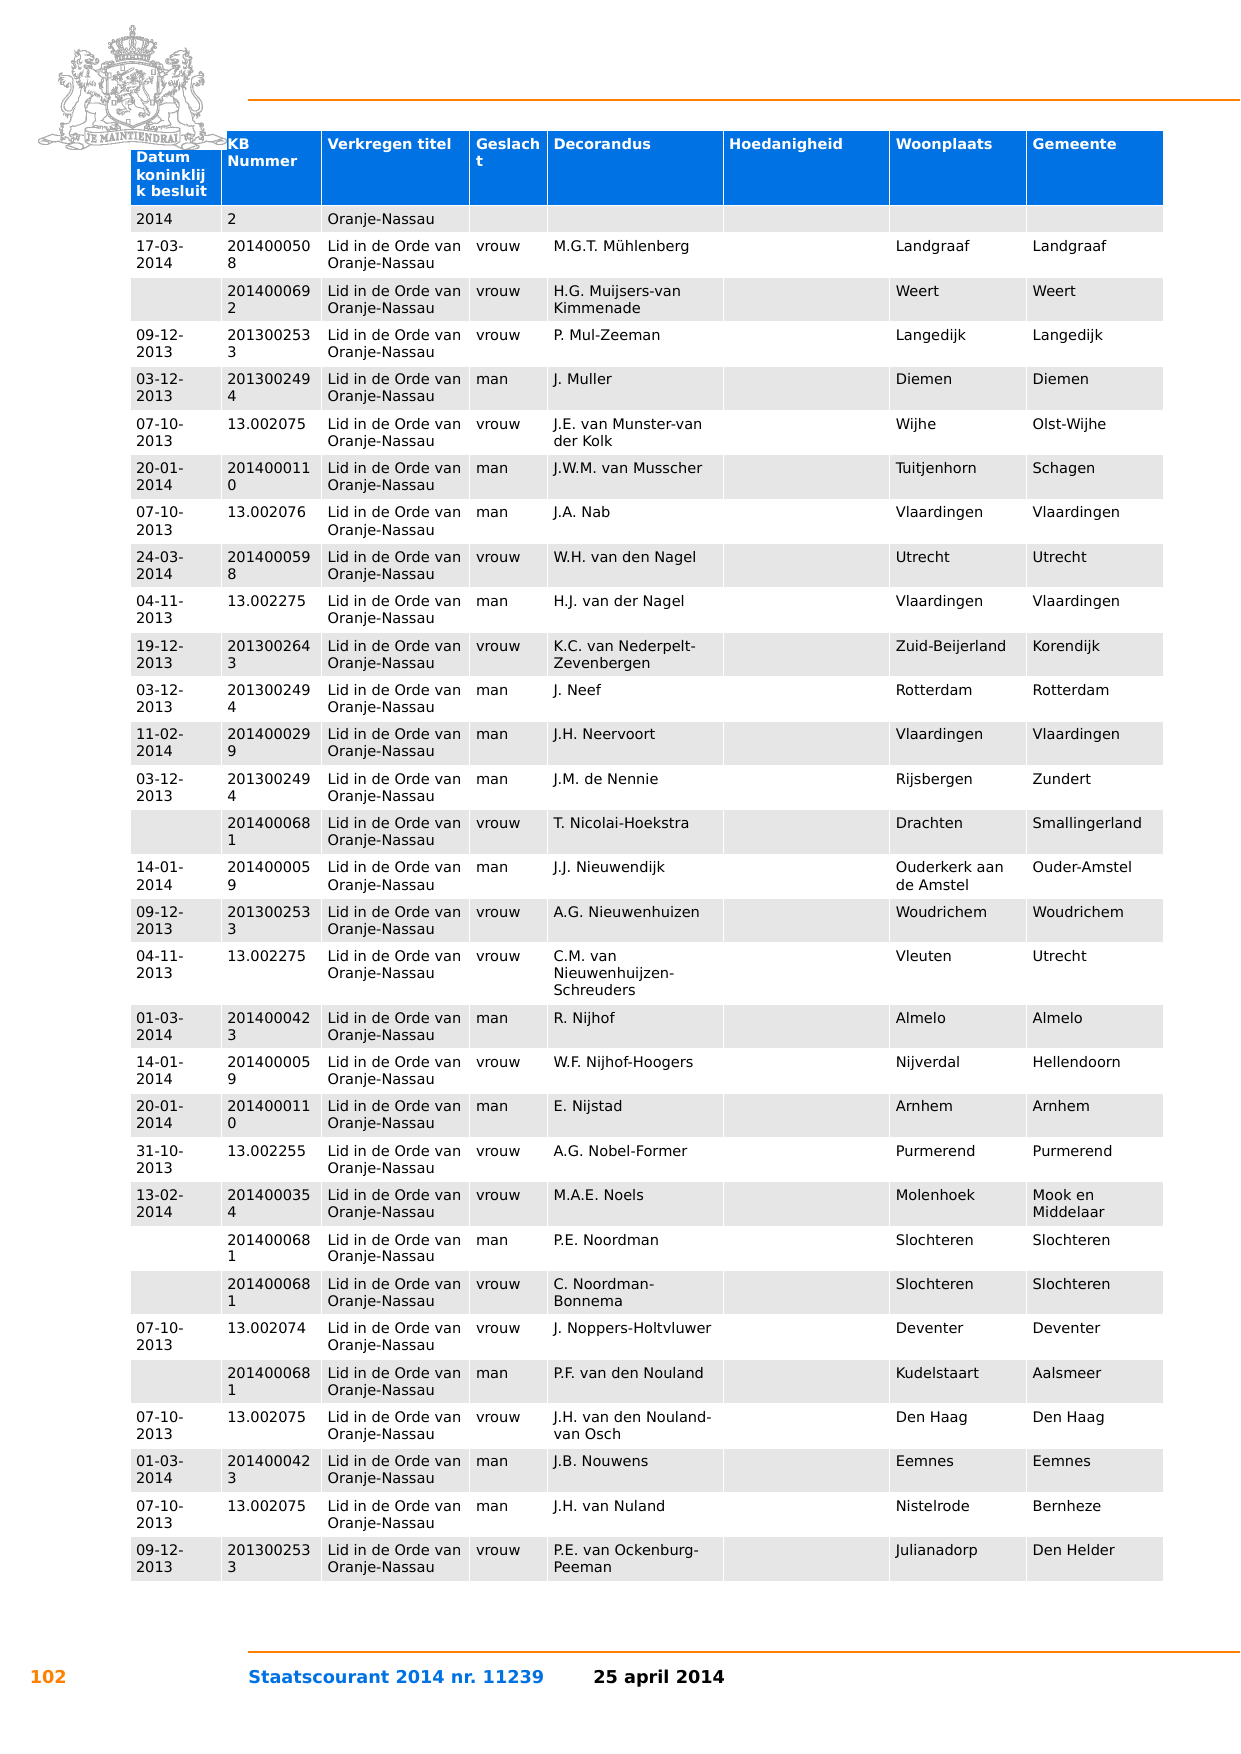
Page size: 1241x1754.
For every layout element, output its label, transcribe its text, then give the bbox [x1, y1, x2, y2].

table_cell Molenhoek [890, 1182, 1026, 1226]
table_cell Vleuten [890, 944, 1026, 1004]
picture [38, 25, 227, 150]
table_cell vrouw [470, 322, 547, 366]
table_cell Lid in de Orde van Oranje-Nassau [322, 278, 469, 321]
table_cell [724, 1094, 889, 1137]
table_cell [131, 278, 221, 321]
table_cell Lid in de Orde van Oranje-Nassau [322, 899, 469, 942]
table_cell 13.002275 [222, 589, 321, 632]
table_cell Lid in de Orde van Oranje-Nassau [322, 411, 469, 454]
table_cell Weert [890, 278, 1026, 321]
table_cell [724, 677, 889, 721]
table_cell Slochteren [890, 1271, 1026, 1314]
table_cell 2014000692 [222, 278, 321, 321]
table_cell 2014000299 [222, 722, 321, 765]
table_cell Lid in de Orde van Oranje-Nassau [322, 1493, 469, 1536]
table_cell J.M. de Nennie [548, 766, 723, 809]
table_cell 2014000681 [222, 1271, 321, 1314]
table_cell Slochteren [890, 1227, 1026, 1270]
table_cell 03-12-2013 [131, 766, 221, 809]
table_cell 13.002075 [222, 1493, 321, 1536]
table_cell 07-10-2013 [131, 1404, 221, 1447]
table_cell 09-12-2013 [131, 322, 221, 366]
table_cell Landgraaf [890, 234, 1026, 277]
table_cell Lid in de Orde van Oranje-Nassau [322, 1005, 469, 1048]
table_cell Utrecht [890, 544, 1026, 587]
table_cell Rotterdam [890, 677, 1026, 721]
table_cell [1027, 206, 1163, 232]
table_cell [548, 206, 723, 232]
table_cell 04-11-2013 [131, 944, 221, 1004]
table_cell man [470, 1005, 547, 1048]
table_cell 13.002275 [222, 944, 321, 1004]
table_cell man [470, 766, 547, 809]
table_header Gemeente [1027, 131, 1163, 205]
table_cell 07-10-2013 [131, 500, 221, 543]
table_cell Zundert [1027, 766, 1163, 809]
table_cell [724, 234, 889, 277]
table_cell 2013002494 [222, 677, 321, 721]
table_cell Lid in de Orde van Oranje-Nassau [322, 810, 469, 854]
table_cell Ouder-Amstel [1027, 855, 1163, 898]
table_cell Diemen [1027, 367, 1163, 410]
table_cell 2014000681 [222, 810, 321, 854]
table_cell Lid in de Orde van Oranje-Nassau [322, 1537, 469, 1581]
table_cell 20-01-2014 [131, 455, 221, 499]
table_cell H.G. Muijsers-van Kimmenade [548, 278, 723, 321]
table_cell [724, 544, 889, 587]
table_cell 14-01-2014 [131, 1049, 221, 1092]
table_cell Eemnes [1027, 1449, 1163, 1492]
table_cell man [470, 855, 547, 898]
table_cell [724, 1493, 889, 1536]
table_cell 2 [222, 206, 321, 232]
table_cell vrouw [470, 1315, 547, 1359]
table_cell [724, 1449, 889, 1492]
table_cell Vlaardingen [890, 589, 1026, 632]
table_cell Diemen [890, 367, 1026, 410]
table_cell Lid in de Orde van Oranje-Nassau [322, 322, 469, 366]
table_cell Aalsmeer [1027, 1360, 1163, 1403]
table_cell 09-12-2013 [131, 1537, 221, 1581]
table_cell J. Noppers-Holtvluwer [548, 1315, 723, 1359]
table_cell J.A. Nab [548, 500, 723, 543]
table_cell [724, 1227, 889, 1270]
table_cell Lid in de Orde van Oranje-Nassau [322, 500, 469, 543]
table_cell 07-10-2013 [131, 1493, 221, 1536]
table_cell Hellendoorn [1027, 1049, 1163, 1092]
table_cell Bernheze [1027, 1493, 1163, 1536]
table_cell Den Haag [1027, 1404, 1163, 1447]
table_cell 2014000354 [222, 1182, 321, 1226]
table_cell Purmerend [1027, 1138, 1163, 1181]
table_cell [724, 322, 889, 366]
table_cell P.E. Noordman [548, 1227, 723, 1270]
table_cell 07-10-2013 [131, 411, 221, 454]
table_cell [470, 206, 547, 232]
table_cell Vlaardingen [890, 500, 1026, 543]
table_cell 13.002076 [222, 500, 321, 543]
table_cell 2013002533 [222, 1537, 321, 1581]
table_cell [724, 1404, 889, 1447]
table_cell C.M. van Nieuwenhuijzen-Schreuders [548, 944, 723, 1004]
table_cell P.E. van Ockenburg-Peeman [548, 1537, 723, 1581]
table_cell M.G.T. Mühlenberg [548, 234, 723, 277]
table_cell Lid in de Orde van Oranje-Nassau [322, 1449, 469, 1492]
table_cell 20-01-2014 [131, 1094, 221, 1137]
table_cell Langedijk [890, 322, 1026, 366]
table_cell Lid in de Orde van Oranje-Nassau [322, 544, 469, 587]
table_cell 24-03-2014 [131, 544, 221, 587]
table_cell 2014000059 [222, 1049, 321, 1092]
table_cell [724, 944, 889, 1004]
table_cell vrouw [470, 633, 547, 676]
table_cell vrouw [470, 234, 547, 277]
table_cell Slochteren [1027, 1227, 1163, 1270]
table_cell 13.002075 [222, 1404, 321, 1447]
table_cell vrouw [470, 810, 547, 854]
table_cell [724, 500, 889, 543]
table_cell man [470, 1360, 547, 1403]
table_header Woonplaats [890, 131, 1026, 205]
table_cell vrouw [470, 899, 547, 942]
table_cell [724, 1182, 889, 1226]
table_cell R. Nijhof [548, 1005, 723, 1048]
table_cell A.G. Nieuwenhuizen [548, 899, 723, 942]
table_cell 2013002494 [222, 766, 321, 809]
table_cell 13.002074 [222, 1315, 321, 1359]
table_cell [724, 278, 889, 321]
table_cell [724, 1005, 889, 1048]
table_cell [890, 206, 1026, 232]
table_cell Lid in de Orde van Oranje-Nassau [322, 1138, 469, 1181]
table_cell Mook en Middelaar [1027, 1182, 1163, 1226]
table_cell [724, 367, 889, 410]
table_cell [131, 1227, 221, 1270]
table_cell 03-12-2013 [131, 677, 221, 721]
table_cell 13.002075 [222, 411, 321, 454]
table_cell [724, 1049, 889, 1092]
table_cell Lid in de Orde van Oranje-Nassau [322, 1271, 469, 1314]
table_cell vrouw [470, 411, 547, 454]
table_cell Zuid-Beijerland [890, 633, 1026, 676]
table_cell P. Mul-Zeeman [548, 322, 723, 366]
table_cell Lid in de Orde van Oranje-Nassau [322, 722, 469, 765]
table_cell 03-12-2013 [131, 367, 221, 410]
table_cell Slochteren [1027, 1271, 1163, 1314]
table_cell [724, 206, 889, 232]
table_cell W.F. Nijhof-Hoogers [548, 1049, 723, 1092]
table_cell Ouderkerk aan de Amstel [890, 855, 1026, 898]
table_cell Lid in de Orde van Oranje-Nassau [322, 367, 469, 410]
table_cell vrouw [470, 944, 547, 1004]
table_header Verkregen titel [322, 131, 469, 205]
table_cell 2014000423 [222, 1005, 321, 1048]
table_cell Drachten [890, 810, 1026, 854]
table_cell 2014000681 [222, 1360, 321, 1403]
table_cell Oranje-Nassau [322, 206, 469, 232]
table_cell vrouw [470, 1182, 547, 1226]
table_cell C. Noordman-Bonnema [548, 1271, 723, 1314]
table_cell Olst-Wijhe [1027, 411, 1163, 454]
table_cell 09-12-2013 [131, 899, 221, 942]
table_cell J. Neef [548, 677, 723, 721]
table_cell P.F. van den Nouland [548, 1360, 723, 1403]
table_cell J.J. Nieuwendijk [548, 855, 723, 898]
table_cell [724, 455, 889, 499]
table_cell Almelo [890, 1005, 1026, 1048]
table_cell man [470, 1094, 547, 1137]
table_cell 11-02-2014 [131, 722, 221, 765]
table_cell Korendijk [1027, 633, 1163, 676]
table_cell Lid in de Orde van Oranje-Nassau [322, 589, 469, 632]
table_cell [724, 1271, 889, 1314]
table_cell J.W.M. van Musscher [548, 455, 723, 499]
table_cell Lid in de Orde van Oranje-Nassau [322, 1049, 469, 1092]
table_cell Langedijk [1027, 322, 1163, 366]
table_cell Lid in de Orde van Oranje-Nassau [322, 677, 469, 721]
table_cell Vlaardingen [1027, 589, 1163, 632]
table_cell E. Nijstad [548, 1094, 723, 1137]
table_cell 14-01-2014 [131, 855, 221, 898]
table_cell man [470, 1493, 547, 1536]
table_cell Schagen [1027, 455, 1163, 499]
table_cell [724, 633, 889, 676]
table_cell 2014000059 [222, 855, 321, 898]
table_cell 2013002533 [222, 899, 321, 942]
table_cell [724, 589, 889, 632]
table_cell Lid in de Orde van Oranje-Nassau [322, 855, 469, 898]
table_cell man [470, 722, 547, 765]
table_cell J.H. van den Nouland-van Osch [548, 1404, 723, 1447]
table_cell [724, 1537, 889, 1581]
table_cell 2014000598 [222, 544, 321, 587]
table_cell J.E. van Munster-van der Kolk [548, 411, 723, 454]
table_cell 2013002494 [222, 367, 321, 410]
table_cell Kudelstaart [890, 1360, 1026, 1403]
table_cell Rijsbergen [890, 766, 1026, 809]
table_cell 01-03-2014 [131, 1005, 221, 1048]
table_cell Lid in de Orde van Oranje-Nassau [322, 1360, 469, 1403]
table_cell W.H. van den Nagel [548, 544, 723, 587]
table_cell Tuitjenhorn [890, 455, 1026, 499]
table_cell Vlaardingen [890, 722, 1026, 765]
table_cell Vlaardingen [1027, 500, 1163, 543]
table_cell Smallingerland [1027, 810, 1163, 854]
table_header Geslacht [470, 131, 547, 205]
table_cell man [470, 589, 547, 632]
table_cell man [470, 455, 547, 499]
table_cell man [470, 677, 547, 721]
table_header Decorandus [548, 131, 723, 205]
table_cell [724, 855, 889, 898]
table_cell vrouw [470, 1049, 547, 1092]
table_cell Arnhem [1027, 1094, 1163, 1137]
table_cell [724, 411, 889, 454]
table_cell 04-11-2013 [131, 589, 221, 632]
table_cell man [470, 1227, 547, 1270]
table_cell Landgraaf [1027, 234, 1163, 277]
table_cell Lid in de Orde van Oranje-Nassau [322, 1315, 469, 1359]
table_cell Vlaardingen [1027, 722, 1163, 765]
table_cell Deventer [1027, 1315, 1163, 1359]
table_cell A.G. Nobel-Former [548, 1138, 723, 1181]
table_cell Deventer [890, 1315, 1026, 1359]
table_cell [724, 1315, 889, 1359]
table_cell 13-02-2014 [131, 1182, 221, 1226]
table_cell vrouw [470, 1404, 547, 1447]
table_cell 2013002533 [222, 322, 321, 366]
table_cell J.H. van Nuland [548, 1493, 723, 1536]
table_cell [724, 899, 889, 942]
table_cell [724, 722, 889, 765]
table_cell 07-10-2013 [131, 1315, 221, 1359]
table_cell 2014000110 [222, 1094, 321, 1137]
table_cell 19-12-2013 [131, 633, 221, 676]
table_cell J.H. Neervoort [548, 722, 723, 765]
table_cell vrouw [470, 1537, 547, 1581]
table_cell J. Muller [548, 367, 723, 410]
table_cell Lid in de Orde van Oranje-Nassau [322, 766, 469, 809]
table_cell Purmerend [890, 1138, 1026, 1181]
table_cell Rotterdam [1027, 677, 1163, 721]
table_cell vrouw [470, 1271, 547, 1314]
table_cell Woudrichem [890, 899, 1026, 942]
table_cell vrouw [470, 544, 547, 587]
table_cell 13.002255 [222, 1138, 321, 1181]
table_cell Nistelrode [890, 1493, 1026, 1536]
table_cell K.C. van Nederpelt-Zevenbergen [548, 633, 723, 676]
table_cell Den Helder [1027, 1537, 1163, 1581]
table_cell Lid in de Orde van Oranje-Nassau [322, 455, 469, 499]
table_cell Wijhe [890, 411, 1026, 454]
table_cell 17-03-2014 [131, 234, 221, 277]
table_cell Weert [1027, 278, 1163, 321]
table_header KB Nummer [222, 131, 321, 205]
table_cell J.B. Nouwens [548, 1449, 723, 1492]
table_cell Utrecht [1027, 944, 1163, 1004]
table_cell Lid in de Orde van Oranje-Nassau [322, 633, 469, 676]
table_cell Den Haag [890, 1404, 1026, 1447]
table_cell 01-03-2014 [131, 1449, 221, 1492]
table_cell 2014000423 [222, 1449, 321, 1492]
table_cell man [470, 367, 547, 410]
table_cell [724, 1360, 889, 1403]
table_cell Julianadorp [890, 1537, 1026, 1581]
table_cell Lid in de Orde van Oranje-Nassau [322, 944, 469, 1004]
table_header Datum koninklijk besluit [131, 150, 221, 205]
table_cell Lid in de Orde van Oranje-Nassau [322, 1227, 469, 1270]
table_cell [724, 1138, 889, 1181]
table_cell H.J. van der Nagel [548, 589, 723, 632]
table_cell vrouw [470, 1138, 547, 1181]
table_cell 2014000681 [222, 1227, 321, 1270]
table_cell 2014000508 [222, 234, 321, 277]
table_cell Nijverdal [890, 1049, 1026, 1092]
table_cell [724, 810, 889, 854]
table_cell M.A.E. Noels [548, 1182, 723, 1226]
table_cell Utrecht [1027, 544, 1163, 587]
table_header Hoedanigheid [724, 131, 889, 205]
table_cell 31-10-2013 [131, 1138, 221, 1181]
table_cell T. Nicolai-Hoekstra [548, 810, 723, 854]
table_cell [131, 1271, 221, 1314]
table_cell [131, 810, 221, 854]
table_cell 2013002643 [222, 633, 321, 676]
table_cell Lid in de Orde van Oranje-Nassau [322, 1182, 469, 1226]
table_cell [131, 1360, 221, 1403]
table_cell Arnhem [890, 1094, 1026, 1137]
table_cell man [470, 500, 547, 543]
table_cell Lid in de Orde van Oranje-Nassau [322, 1094, 469, 1137]
table_cell man [470, 1449, 547, 1492]
table_cell Lid in de Orde van Oranje-Nassau [322, 1404, 469, 1447]
table_cell Lid in de Orde van Oranje-Nassau [322, 234, 469, 277]
table_cell Almelo [1027, 1005, 1163, 1048]
table_cell Woudrichem [1027, 899, 1163, 942]
table_cell 2014000110 [222, 455, 321, 499]
table_cell 2014 [131, 206, 221, 232]
table_cell Eemnes [890, 1449, 1026, 1492]
table_cell [724, 766, 889, 809]
table_cell vrouw [470, 278, 547, 321]
